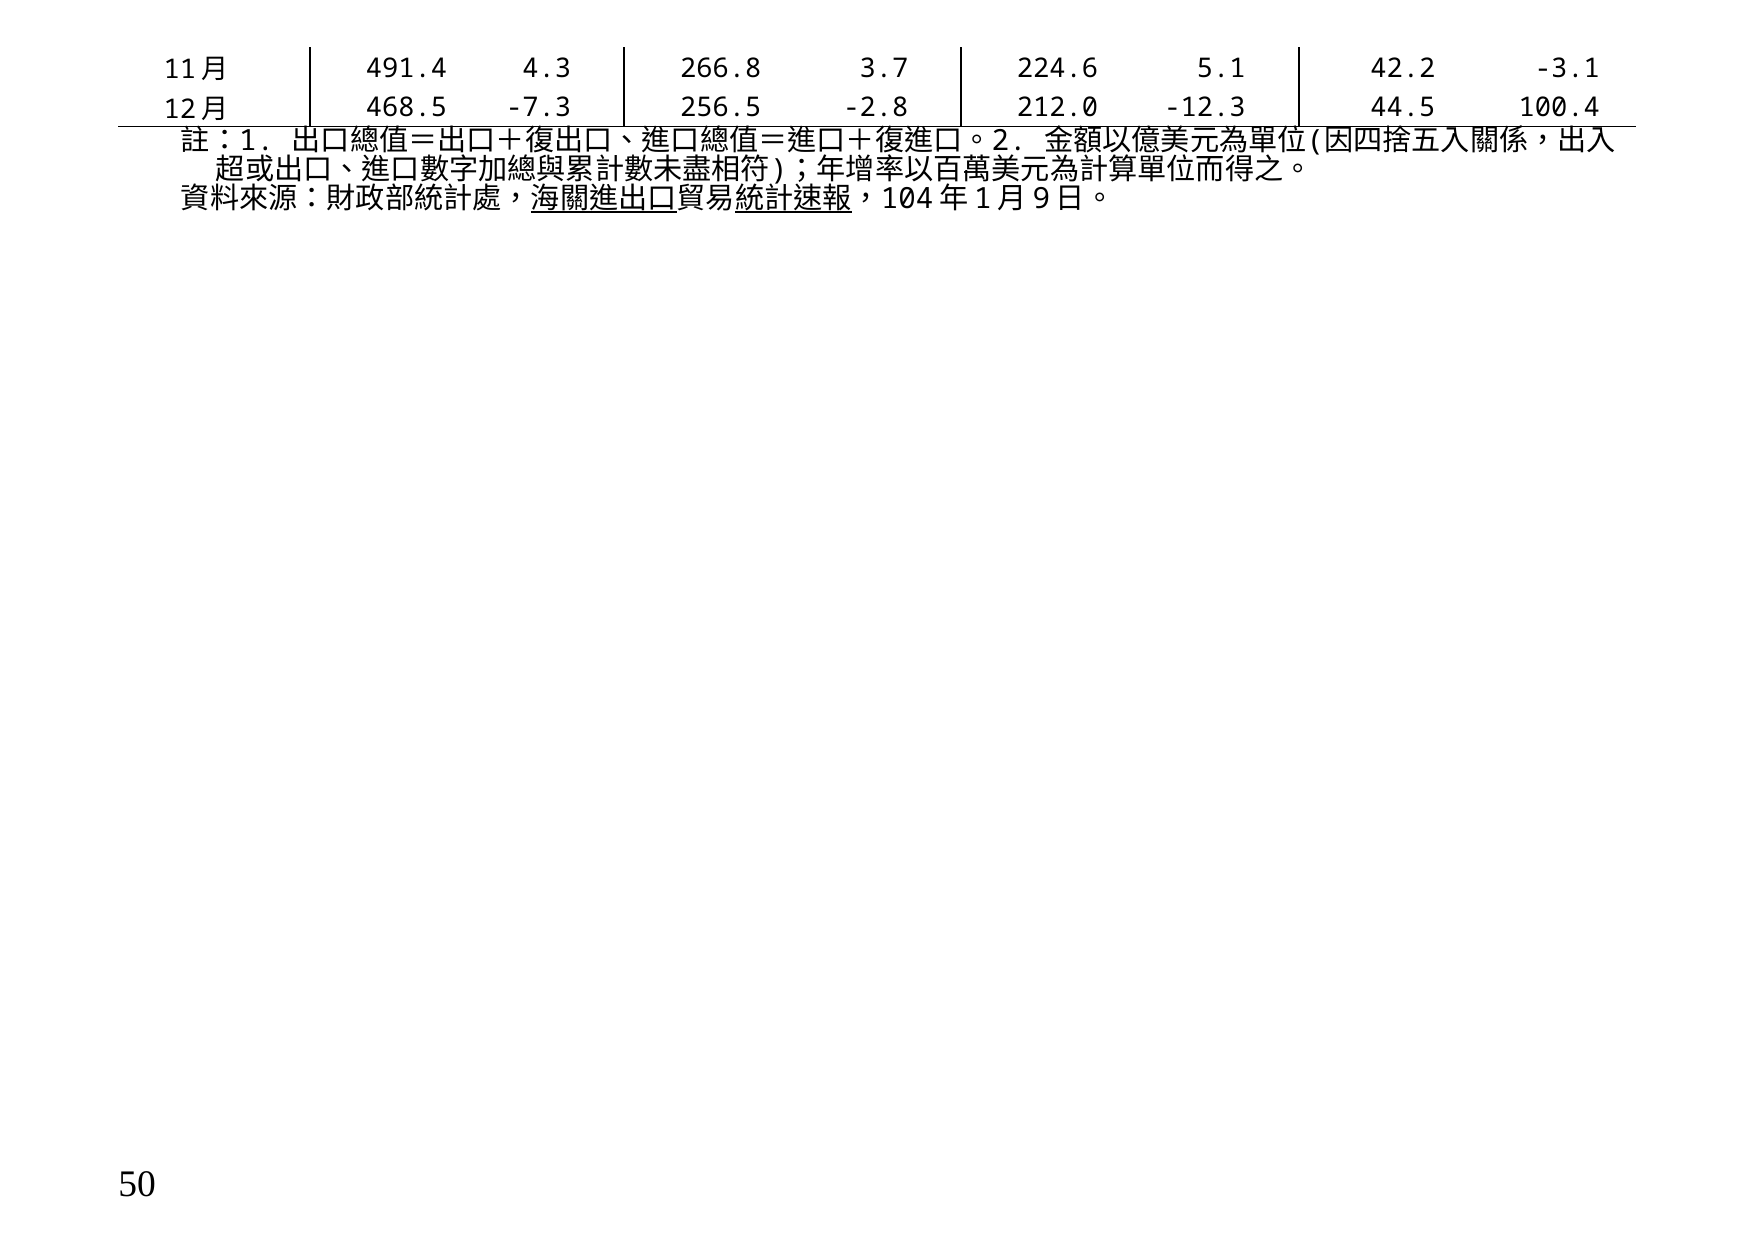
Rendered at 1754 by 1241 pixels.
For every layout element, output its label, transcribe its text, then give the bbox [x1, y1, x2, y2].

table_cell 44.5 [1300, 87, 1467, 126]
table_cell 3.7 [793, 47, 960, 87]
text 註：1. 出口總值＝出口＋復出口、進口總值＝進口＋復進口。2. 金額以億美元為單位(因四捨五入關係，出入超或出口、進口數字加總與累計數未盡相符)；年增率以百萬美元為計算單位而得之。 [181, 127, 1636, 185]
text 資料來源：財政部統計處，海關進出口貿易統計速報，104年1月9日。 [181, 185, 1636, 214]
table_cell 212.0 [962, 87, 1130, 126]
table_cell -2.8 [793, 87, 960, 126]
table_cell 5.1 [1130, 47, 1298, 87]
table_cell 491.4 [311, 47, 455, 87]
table_cell -3.1 [1467, 47, 1636, 87]
table_cell 11月 [118, 47, 309, 87]
table_cell 266.8 [625, 47, 793, 87]
table_cell 100.4 [1467, 87, 1636, 126]
table_cell 256.5 [625, 87, 793, 126]
table_cell -7.3 [455, 87, 623, 126]
table_cell 4.3 [455, 47, 623, 87]
table_cell 468.5 [311, 87, 455, 126]
table_cell 12月 [118, 87, 309, 126]
table_cell 42.2 [1300, 47, 1467, 87]
table_cell -12.3 [1130, 87, 1298, 126]
table_cell 224.6 [962, 47, 1130, 87]
